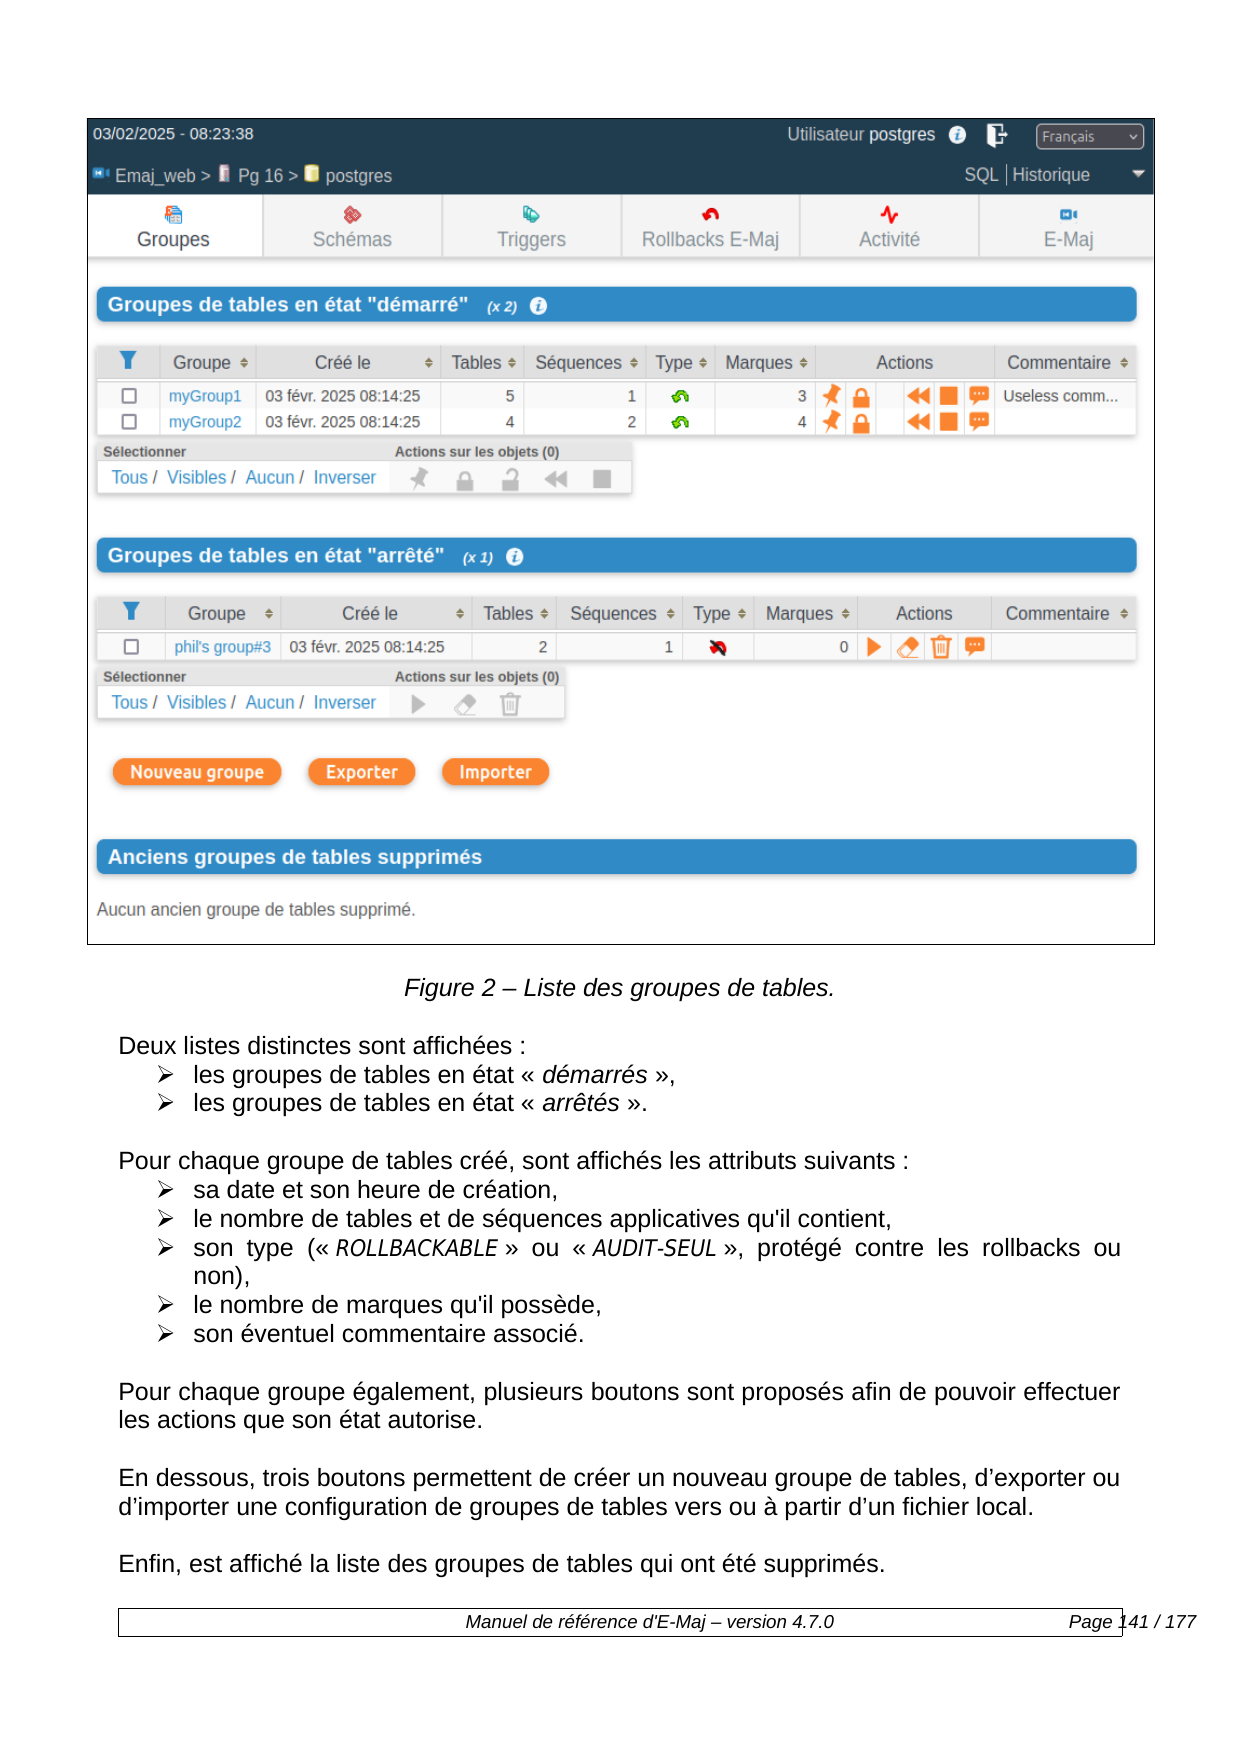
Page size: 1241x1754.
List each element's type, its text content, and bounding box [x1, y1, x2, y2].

list son type (« ROLLBACKABLE » ou « AUDIT-SEUL », protégé contre les rollbacks ou non), [156, 1232, 1122, 1290]
list sa date et son heure de création, [156, 1175, 1122, 1204]
list les groupes de tables en état « arrêtés ». [156, 1088, 1122, 1117]
text Figure 2 – Liste des groupes de tables. [118, 973, 1122, 1002]
text Pour chaque groupe également, plusieurs boutons sont proposés afin de pouvoir effectuer les actions que son état autorise. [118, 1377, 1122, 1434]
text Deux listes distinctes sont affichées : [118, 1031, 1122, 1059]
text Enfin, est affiché la liste des groupes de tables qui ont été supprimés. [118, 1549, 1122, 1578]
list le nombre de marques qu'il possède, [156, 1290, 1122, 1319]
list le nombre de tables et de séquences applicatives qu'il contient, [156, 1204, 1122, 1232]
text Pour chaque groupe de tables créé, sont affichés les attributs suivants : [118, 1146, 1122, 1175]
list les groupes de tables en état « démarrés », [156, 1059, 1122, 1088]
picture [88, 119, 1154, 944]
text En dessous, trois boutons permettent de créer un nouveau groupe de tables, d’exporter ou d’importer une configuration de groupes de tables vers ou à partir d’un fichier local. [118, 1463, 1122, 1520]
list son éventuel commentaire associé. [156, 1319, 1122, 1348]
